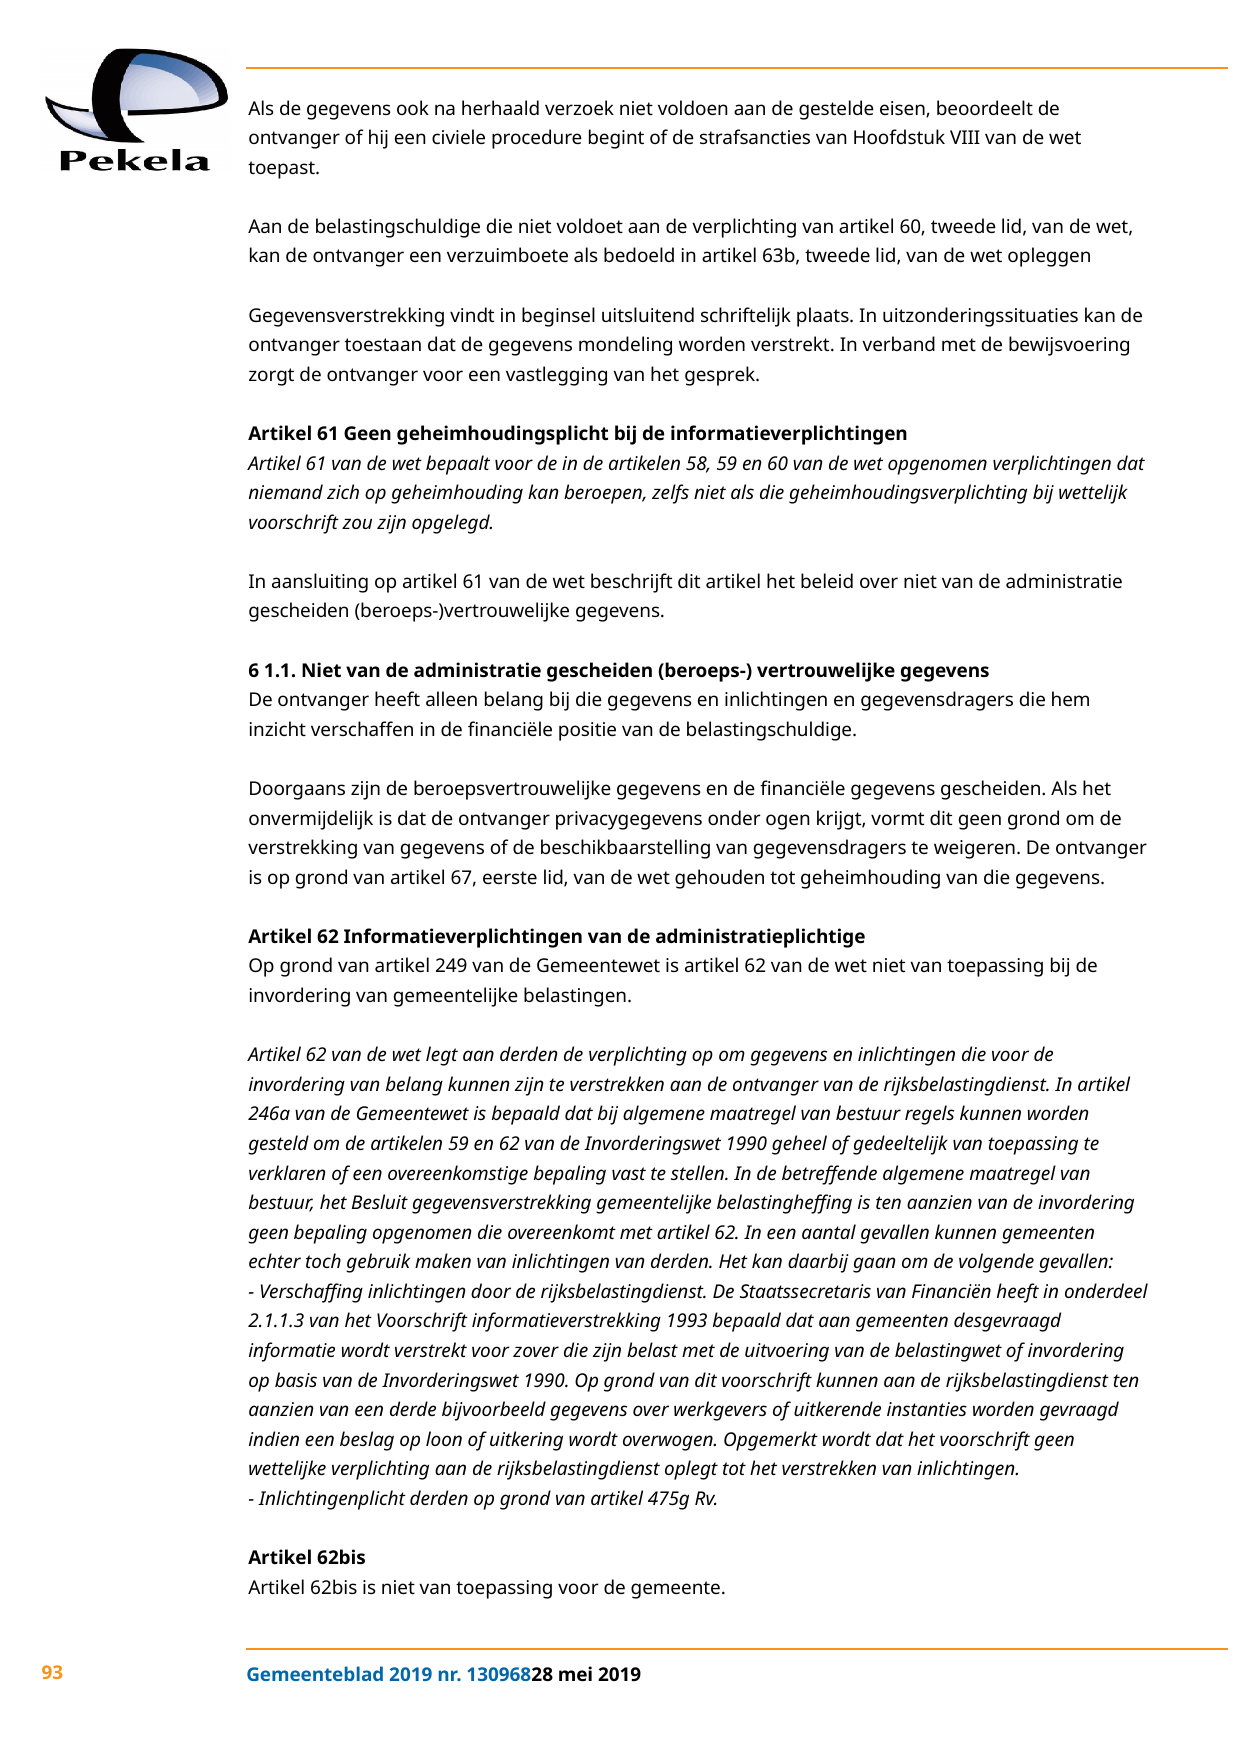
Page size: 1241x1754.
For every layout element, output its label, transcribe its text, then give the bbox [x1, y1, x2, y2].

picture [41, 47, 231, 172]
text Artikel 62 Informatieverplichtingen van de administratieplichtige [248, 923, 1152, 949]
text Gegevensverstrekking vindt in beginsel uitsluitend schriftelijk plaats. In uitzonderingssituaties kan de ontvanger toestaan dat de gegevens mondeling worden verstrekt. In verband met de bewijsvoering zorgt de ontvanger voor een vastlegging van het gesprek. [248, 302, 1152, 387]
text Doorgaans zijn de beroepsvertrouwelijke gegevens en de financiële gegevens gescheiden. Als het onvermijdelijk is dat de ontvanger privacygegevens onder ogen krijgt, vormt dit geen grond om de verstrekking van gegevens of de beschikbaarstelling van gegevensdragers te weigeren. De ontvanger is op grond van artikel 67, eerste lid, van de wet gehouden tot geheimhouding van die gegevens. [248, 775, 1152, 890]
text 6 1.1. Niet van de administratie gescheiden (beroeps-) vertrouwelijke gegevens [248, 657, 1152, 683]
text Artikel 62bis [248, 1544, 1152, 1570]
text De ontvanger heeft alleen belang bij die gegevens en inlichtingen en gegevensdragers die hem inzicht verschaffen in de financiële positie van de belastingschuldige. [248, 686, 1152, 742]
text - Verschaffing inlichtingen door de rijksbelastingdienst. De Staatssecretaris van Financiën heeft in onderdeel 2.1.1.3 van het Voorschrift informatieverstrekking 1993 bepaald dat aan gemeenten desgevraagd informatie wordt verstrekt voor zover die zijn belast met de uitvoering van de belastingwet of invordering op basis van de Invorderingswet 1990. Op grond van dit voorschrift kunnen aan de rijksbelastingdienst ten aanzien van een derde bijvoorbeeld gegevens over werkgevers of uitkerende instanties worden gevraagd indien een beslag op loon of uitkering wordt overwogen. Opgemerkt wordt dat het voorschrift geen wettelijke verplichting aan de rijksbelastingdienst oplegt tot het verstrekken van inlichtingen. [248, 1278, 1152, 1481]
text - Inlichtingenplicht derden op grond van artikel 475g Rv. [248, 1485, 1152, 1511]
text Als de gegevens ook na herhaald verzoek niet voldoen aan de gestelde eisen, beoordeelt de ontvanger of hij een civiele procedure begint of de strafsancties van Hoofdstuk VIII van de wet toepast. [248, 95, 1152, 180]
text Artikel 61 Geen geheimhoudingsplicht bij de informatieverplichtingen [248, 420, 1152, 446]
text In aansluiting op artikel 61 van de wet beschrijft dit artikel het beleid over niet van de administratie gescheiden (beroeps-)vertrouwelijke gegevens. [248, 568, 1152, 623]
text Op grond van artikel 249 van de Gemeentewet is artikel 62 van de wet niet van toepassing bij de invordering van gemeentelijke belastingen. [248, 953, 1152, 1008]
text Artikel 62bis is niet van toepassing voor de gemeente. [248, 1574, 1152, 1600]
text Artikel 61 van de wet bepaalt voor de in de artikelen 58, 59 en 60 van de wet opgenomen verplichtingen dat niemand zich op geheimhouding kan beroepen, zelfs niet als die geheimhoudingsverplichting bij wettelijk voorschrift zou zijn opgelegd. [248, 450, 1152, 535]
text Artikel 62 van de wet legt aan derden de verplichting op om gegevens en inlichtingen die voor de invordering van belang kunnen zijn te verstrekken aan de ontvanger van de rijksbelastingdienst. In artikel 246a van de Gemeentewet is bepaald dat bij algemene maatregel van bestuur regels kunnen worden gesteld om de artikelen 59 en 62 van de Invorderingswet 1990 geheel of gedeeltelijk van toepassing te verklaren of een overeenkomstige bepaling vast te stellen. In de betreffende algemene maatregel van bestuur, het Besluit gegevensverstrekking gemeentelijke belastingheffing is ten aanzien van de invordering geen bepaling opgenomen die overeenkomt met artikel 62. In een aantal gevallen kunnen gemeenten echter toch gebruik maken van inlichtingen van derden. Het kan daarbij gaan om de volgende gevallen: [248, 1041, 1152, 1274]
text Aan de belastingschuldige die niet voldoet aan de verplichting van artikel 60, tweede lid, van de wet, kan de ontvanger een verzuimboete als bedoeld in artikel 63b, tweede lid, van de wet opleggen [248, 213, 1152, 268]
